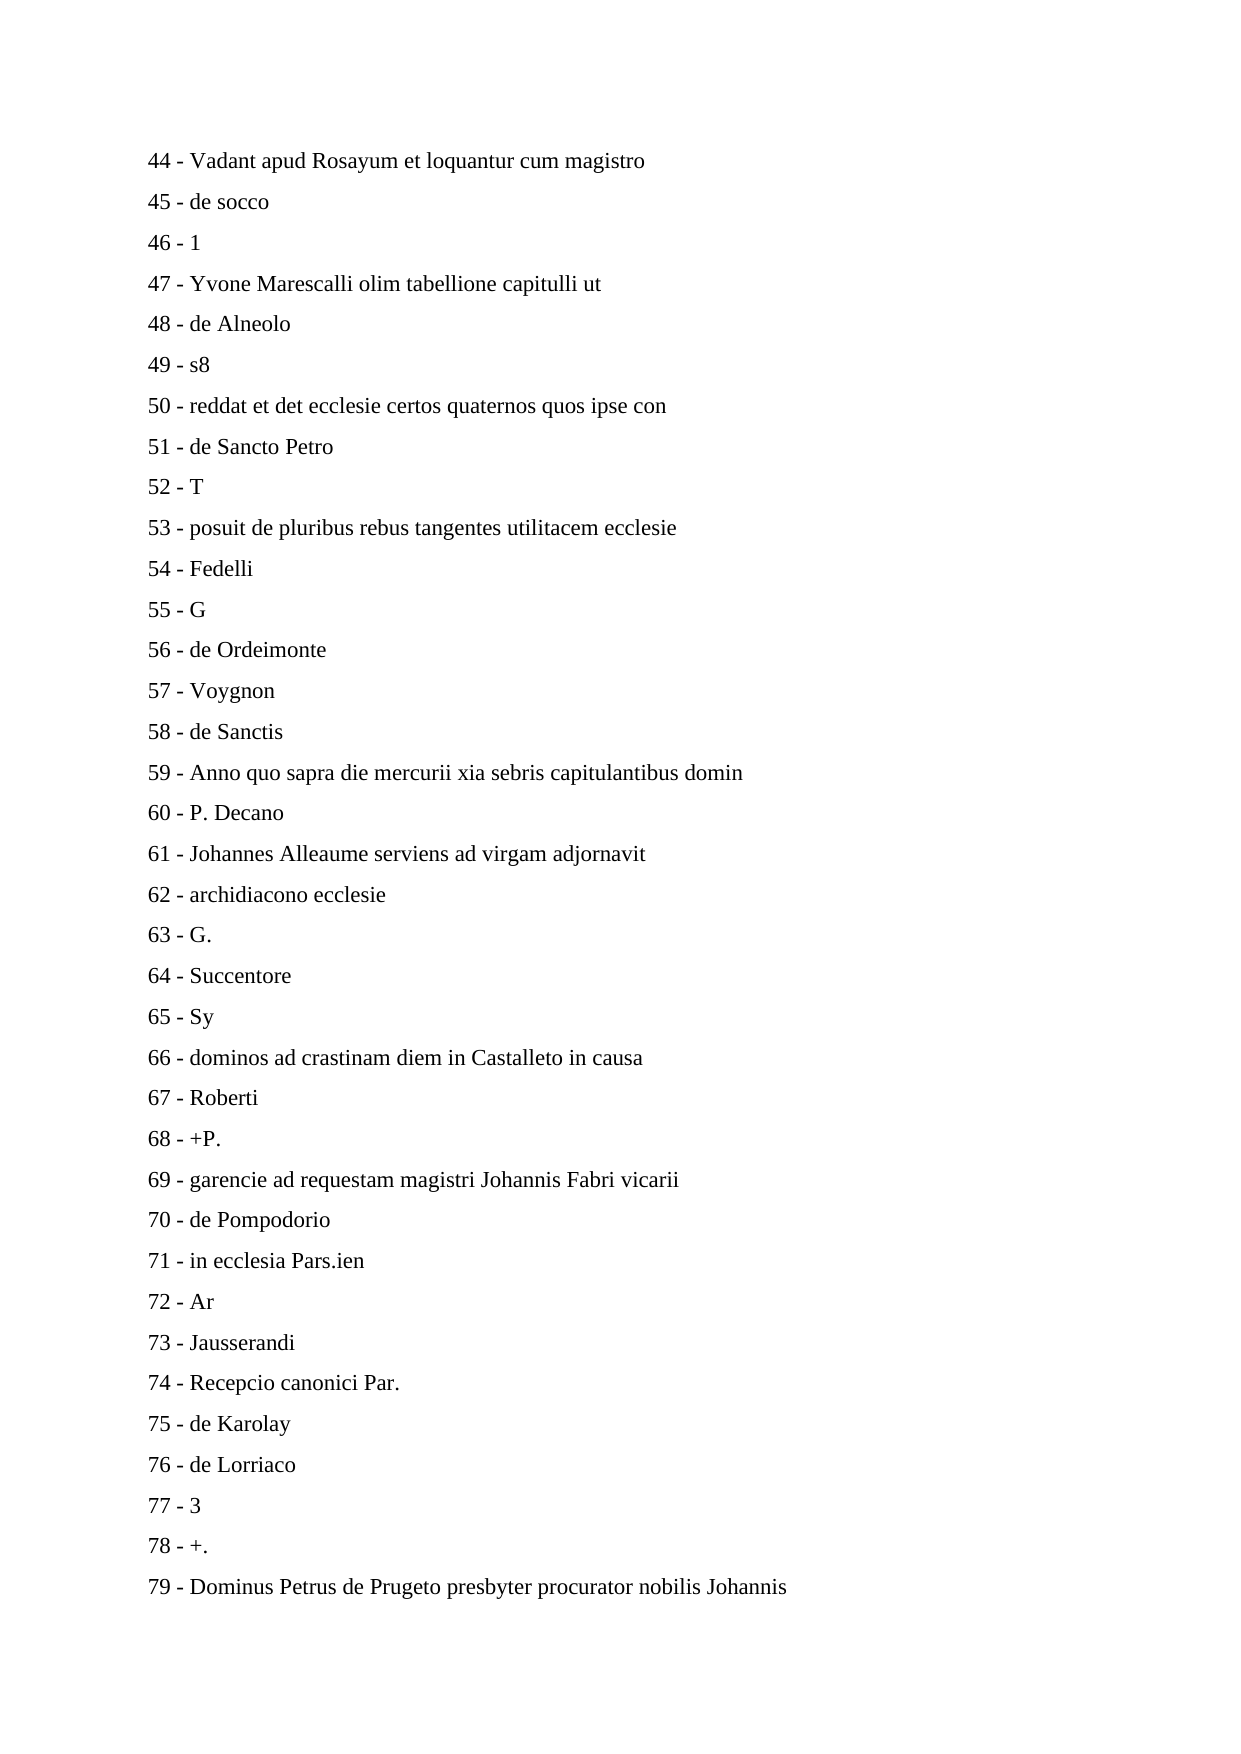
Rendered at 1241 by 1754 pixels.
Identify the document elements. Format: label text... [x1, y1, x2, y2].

text 71 - in ecclesia Pars.ien [148, 1247, 1093, 1274]
text 64 - Succentore [148, 962, 1093, 988]
text 61 - Johannes Alleaume serviens ad virgam adjornavit [148, 840, 1093, 866]
text 55 - G [148, 596, 1093, 622]
text 48 - de Alneolo [148, 311, 1093, 337]
text 63 - G. [148, 921, 1093, 948]
text 49 - s8 [148, 351, 1093, 378]
text 76 - de Lorriaco [148, 1451, 1093, 1477]
text 74 - Recepcio canonici Par. [148, 1369, 1093, 1396]
text 56 - de Ordeimonte [148, 636, 1093, 663]
text 46 - 1 [148, 229, 1093, 255]
text 51 - de Sancto Petro [148, 433, 1093, 459]
text 59 - Anno quo sapra die mercurii xia sebris capitulantibus domin [148, 758, 1093, 785]
text 69 - garencie ad requestam magistri Johannis Fabri vicarii [148, 1166, 1093, 1192]
text 72 - Ar [148, 1288, 1093, 1314]
text 70 - de Pompodorio [148, 1207, 1093, 1233]
text 44 - Vadant apud Rosayum et loquantur cum magistro [148, 148, 1093, 174]
text 50 - reddat et det ecclesie certos quaternos quos ipse con [148, 392, 1093, 418]
text 78 - +. [148, 1532, 1093, 1559]
text 75 - de Karolay [148, 1410, 1093, 1437]
text 47 - Yvone Marescalli olim tabellione capitulli ut [148, 270, 1093, 296]
text 73 - Jausserandi [148, 1329, 1093, 1355]
text 57 - Voygnon [148, 677, 1093, 703]
text 60 - P. Decano [148, 799, 1093, 826]
text 68 - +P. [148, 1125, 1093, 1151]
text 79 - Dominus Petrus de Prugeto presbyter procurator nobilis Johannis [148, 1573, 1093, 1599]
text 65 - Sy [148, 1003, 1093, 1029]
text 67 - Roberti [148, 1084, 1093, 1111]
text 58 - de Sanctis [148, 718, 1093, 744]
text 62 - archidiacono ecclesie [148, 881, 1093, 907]
text 53 - posuit de pluribus rebus tangentes utilitacem ecclesie [148, 514, 1093, 541]
text 66 - dominos ad crastinam diem in Castalleto in causa [148, 1044, 1093, 1070]
text 52 - T [148, 473, 1093, 500]
text 77 - 3 [148, 1492, 1093, 1518]
text 54 - Fedelli [148, 555, 1093, 581]
text 45 - de socco [148, 188, 1093, 215]
